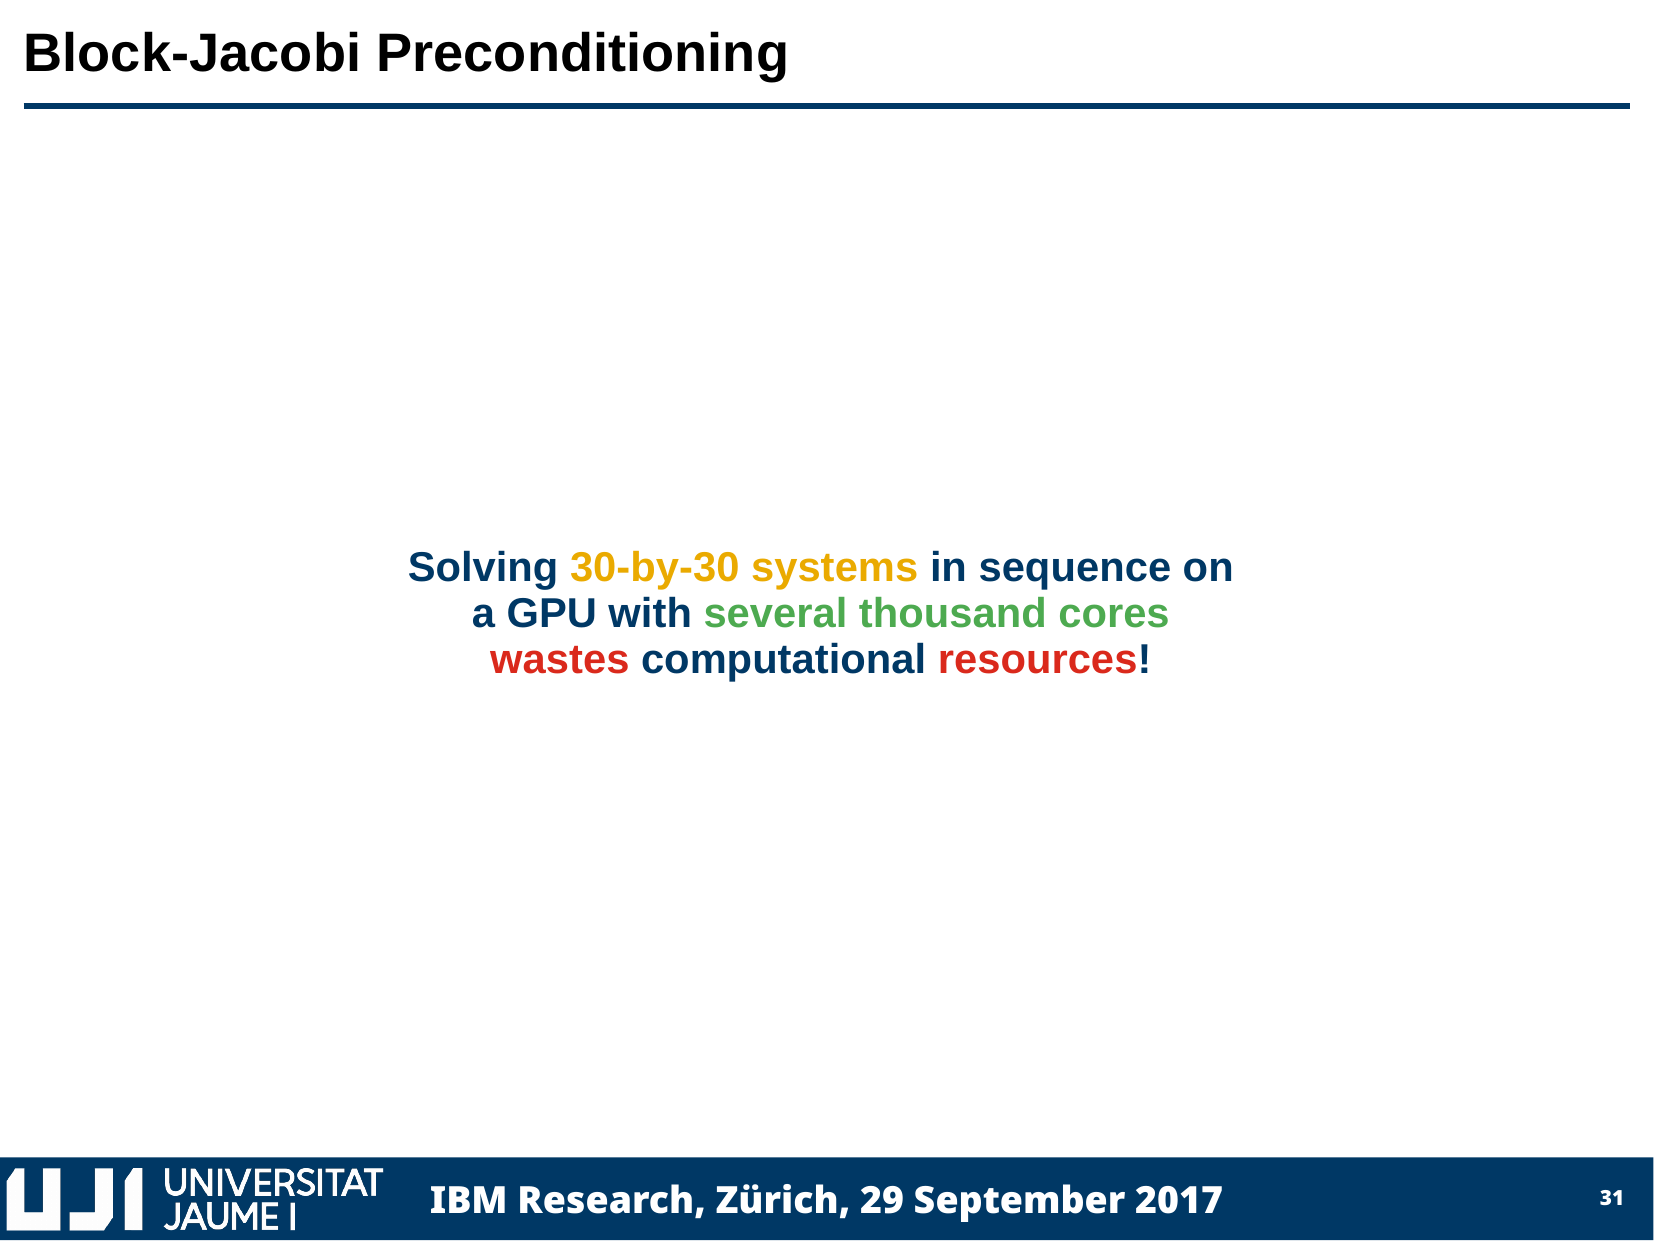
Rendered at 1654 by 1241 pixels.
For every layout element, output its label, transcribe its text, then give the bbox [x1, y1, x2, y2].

title Block-Jacobi Preconditioning [23, 0, 1630, 107]
list Solving 30-by-30 systems in sequence on a GPU with several thousand cores wastes computational resources! [330, 543, 1241, 686]
picture [0, 1158, 390, 1241]
